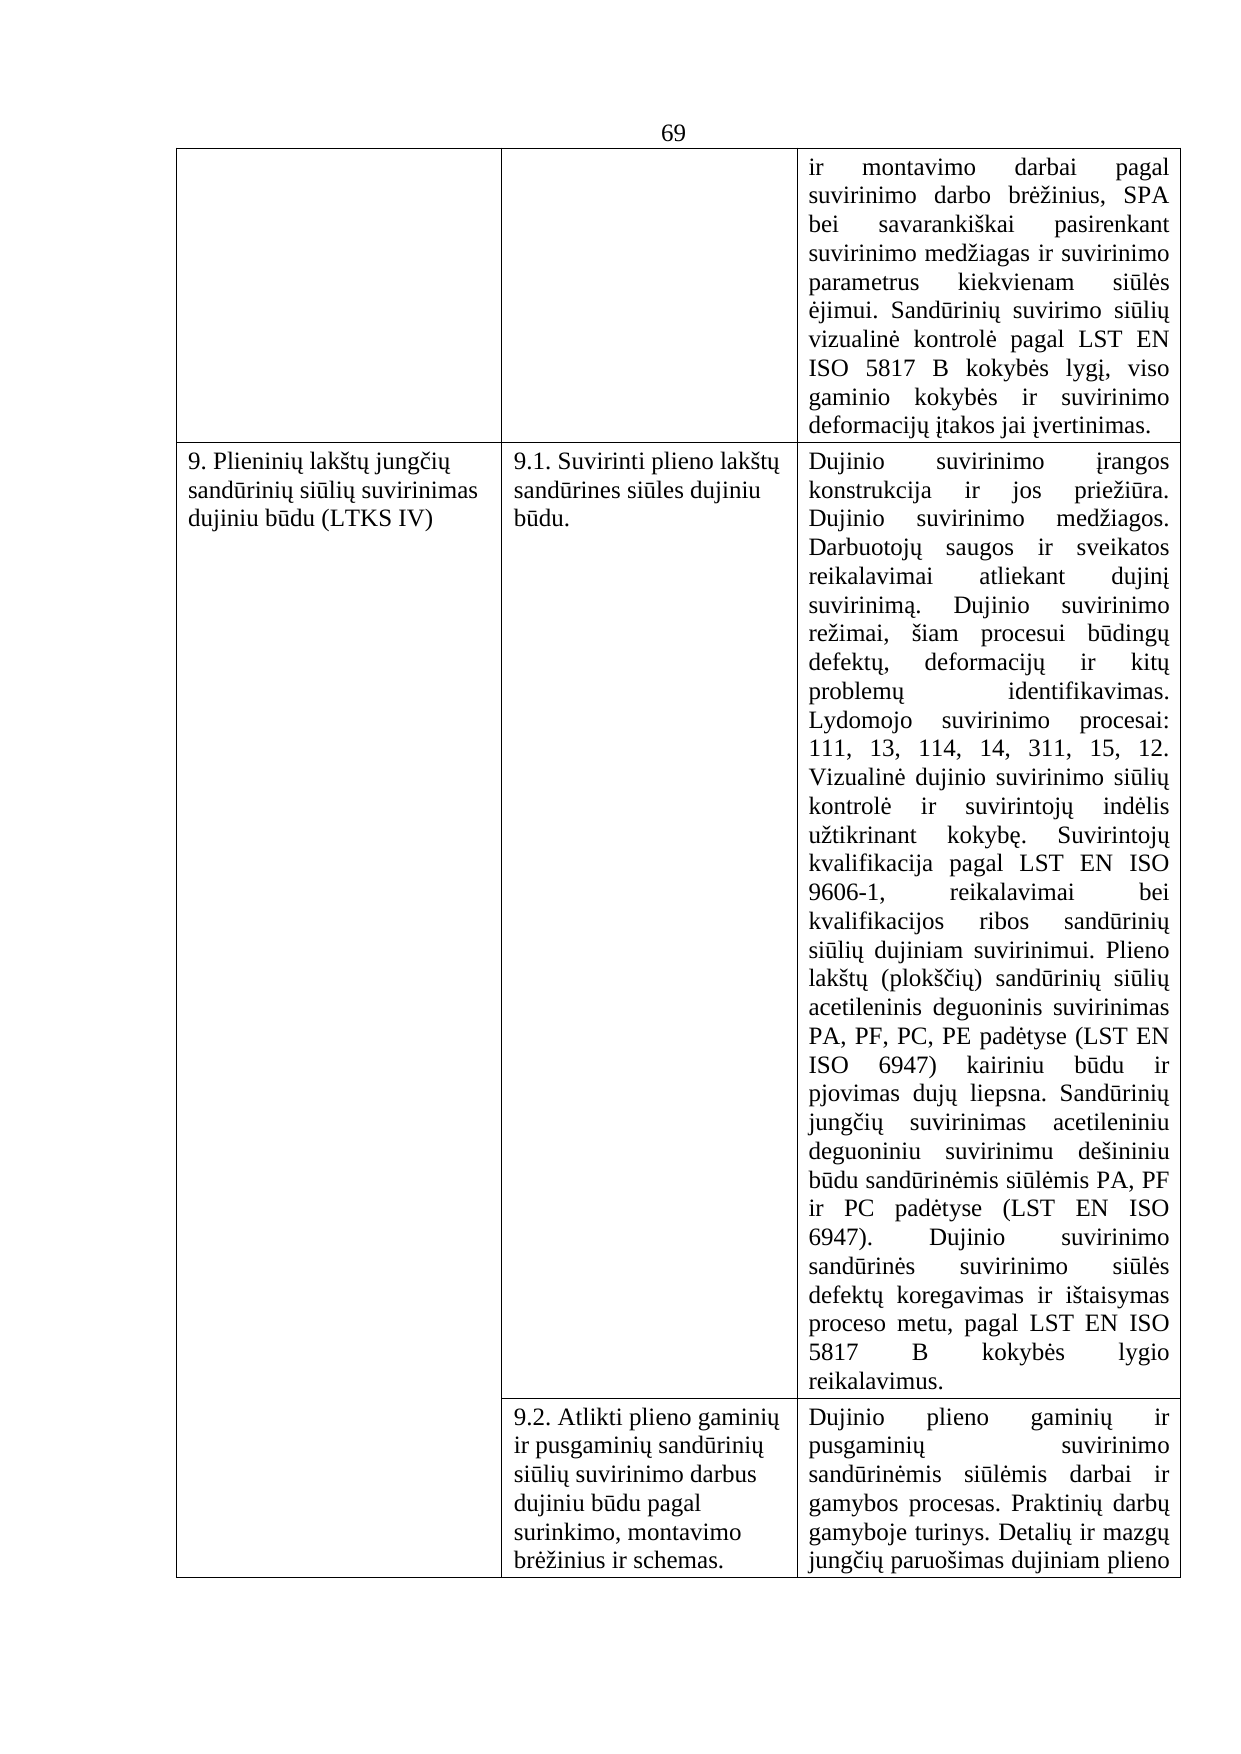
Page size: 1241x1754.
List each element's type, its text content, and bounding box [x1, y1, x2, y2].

table_cell 9.2. Atlikti plieno gaminių ir pusgaminių sandūrinių siūlių suvirinimo darbus dujiniu būdu pagal surinkimo, montavimo brėžinius ir schemas. [502, 1399, 797, 1577]
table_cell [177, 149, 501, 442]
table_cell [502, 149, 797, 442]
table_cell ir montavimo darbai pagal suvirinimo darbo brėžinius, SPA bei savarankiškai pasirenkant suvirinimo medžiagas ir suvirinimo parametrus kiekvienam siūlės ėjimui. Sandūrinių suvirimo siūlių vizualinė kontrolė pagal LST EN ISO 5817 B kokybės lygį, viso gaminio kokybės ir suvirinimo deformacijų įtakos jai įvertinimas. [798, 149, 1180, 442]
table_cell 9. Plieninių lakštų jungčių sandūrinių siūlių suvirinimas dujiniu būdu (LTKS IV) [177, 443, 501, 1577]
table_cell 9.1. Suvirinti plieno lakštų sandūrines siūles dujiniu būdu. [502, 443, 797, 1398]
table_cell Dujinio suvirinimo įrangos konstrukcija ir jos priežiūra. Dujinio suvirinimo medžiagos. Darbuotojų saugos ir sveikatos reikalavimai atliekant dujinį suvirinimą. Dujinio suvirinimo režimai, šiam procesui būdingų defektų, deformacijų ir kitų problemų identifikavimas. Lydomojo suvirinimo procesai: 111, 13, 114, 14, 311, 15, 12. Vizualinė dujinio suvirinimo siūlių kontrolė ir suvirintojų indėlis užtikrinant kokybę. Suvirintojų kvalifikacija pagal LST EN ISO 9606-1, reikalavimai bei kvalifikacijos ribos sandūrinių siūlių dujiniam suvirinimui. Plieno lakštų (plokščių) sandūrinių siūlių acetileninis deguoninis suvirinimas PA, PF, PC, PE padėtyse (LST EN ISO 6947) kairiniu būdu ir pjovimas dujų liepsna. Sandūrinių jungčių suvirinimas acetileniniu deguoniniu suvirinimu dešininiu būdu sandūrinėmis siūlėmis PA, PF ir PC padėtyse (LST EN ISO 6947). Dujinio suvirinimo sandūrinės suvirinimo siūlės defektų koregavimas ir ištaisymas proceso metu, pagal LST EN ISO 5817 B kokybės lygio reikalavimus. [798, 443, 1180, 1398]
table_cell Dujinio plieno gaminių ir pusgaminių suvirinimo sandūrinėmis siūlėmis darbai ir gamybos procesas. Praktinių darbų gamyboje turinys. Detalių ir mazgų jungčių paruošimas dujiniam plieno [798, 1399, 1180, 1577]
